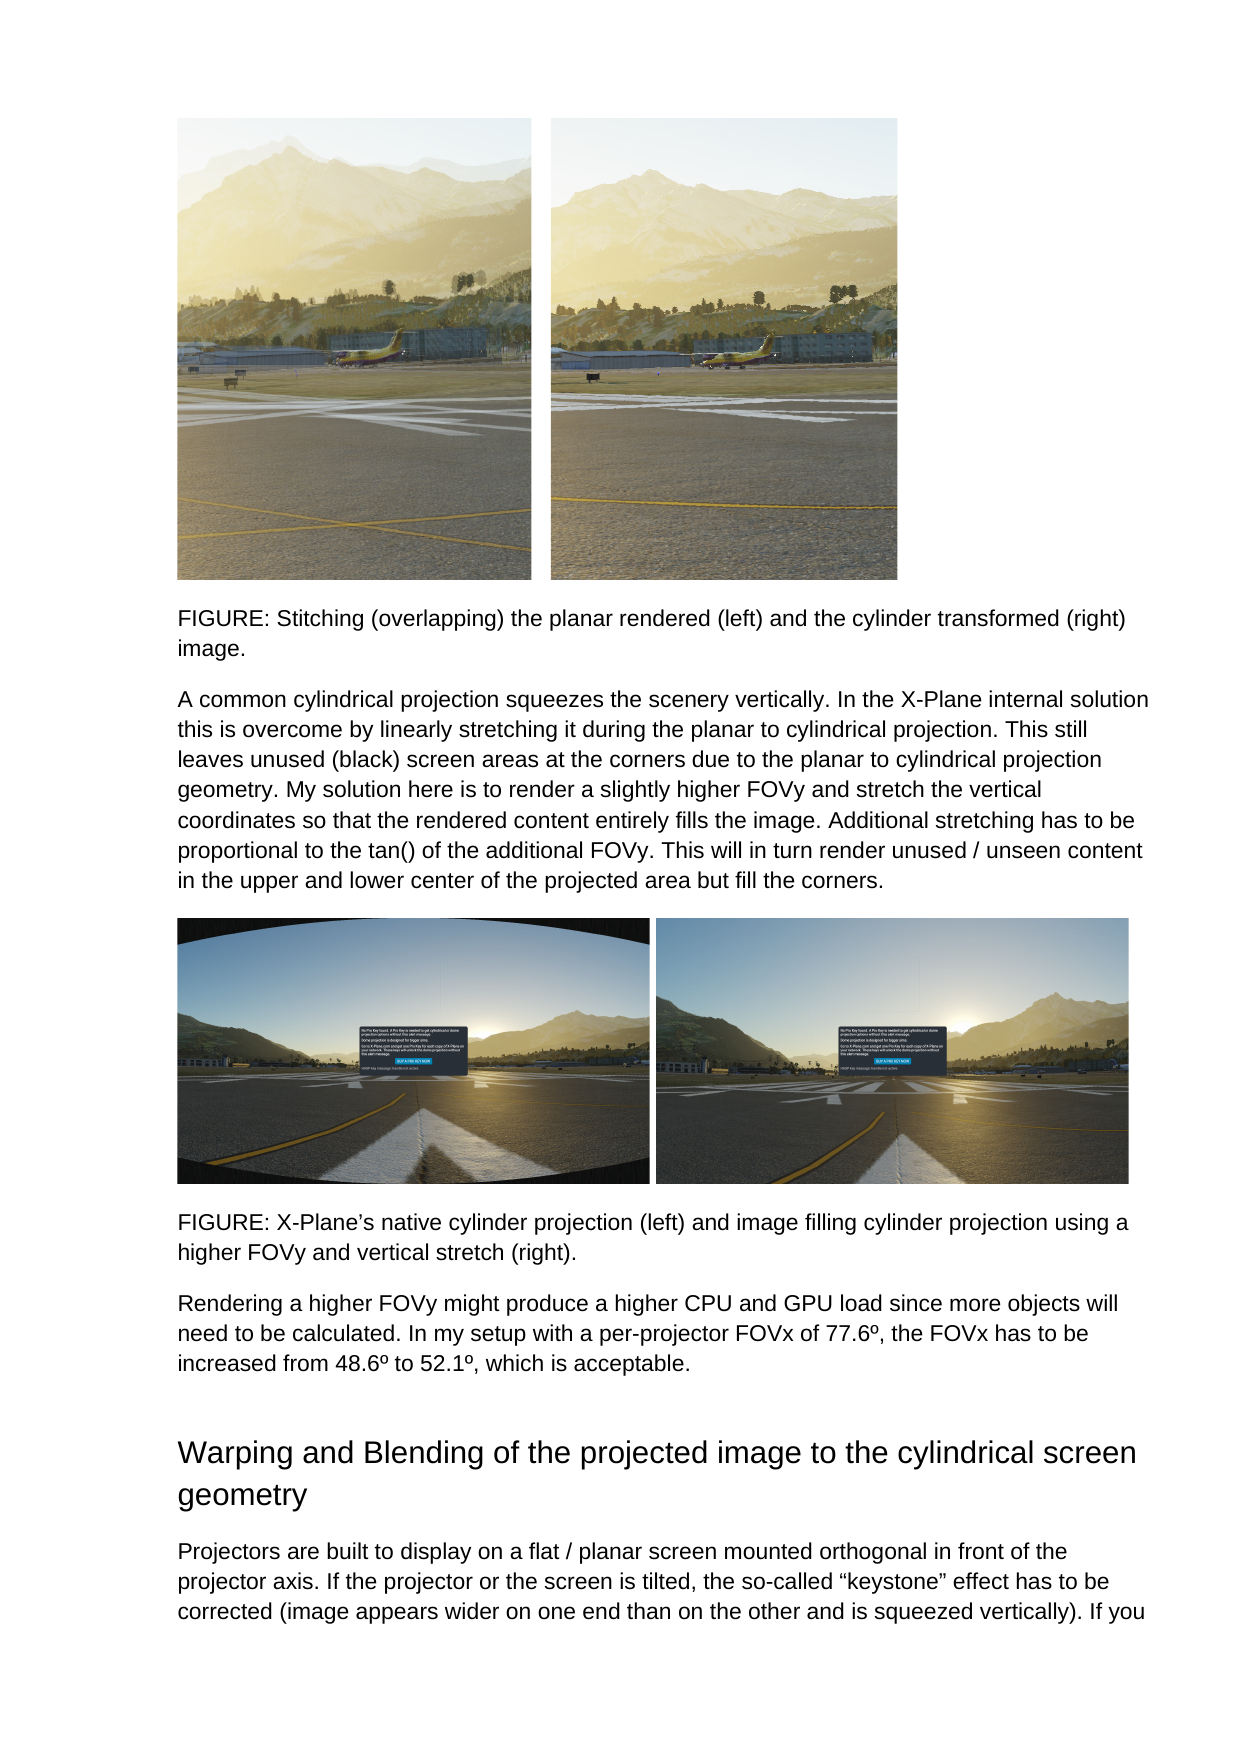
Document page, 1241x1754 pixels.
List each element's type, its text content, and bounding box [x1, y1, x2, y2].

text Rendering a higher FOVy might produce a higher CPU and GPU load since more objects will need to be calculated. In my setup with a per-projector FOVx of 77.6º, the FOVx has to be increased from 48.6º to 52.1º, which is acceptable. [177, 1290, 1152, 1377]
picture [177, 918, 650, 1184]
text Projectors are built to display on a flat / planar screen mounted orthogonal in front of the projector axis. If the projector or the screen is tilted, the so-called “keystone” effect has to be corrected (image appears wider on one end than on the other and is squeezed vertically). If you [177, 1538, 1152, 1625]
picture [177, 118, 532, 580]
text FIGURE: X-Plane’s native cylinder projection (left) and image filling cylinder projection using a higher FOVy and vertical stretch (right). [177, 1208, 1152, 1265]
text Warping and Blending of the projected image to the cylindrical screen geometry [177, 1434, 1152, 1512]
text A common cylindrical projection squeezes the scenery vertically. In the X-Plane internal solution this is overcome by linearly stretching it during the planar to cylindrical projection. This still leaves unused (black) screen areas at the corners due to the planar to cylindrical projection geometry. My solution here is to render a slightly higher FOVy and stretch the vertical coordinates so that the rendered content entirely fills the image. Additional stretching has to be proportional to the tan() of the additional FOVy. This will in turn render unused / unseen content in the upper and lower center of the projected area but fill the corners. [177, 686, 1152, 893]
picture [656, 918, 1129, 1184]
text FIGURE: Stitching (overlapping) the planar rendered (left) and the cylinder transformed (right) image. [177, 604, 1152, 661]
picture [550, 118, 898, 580]
